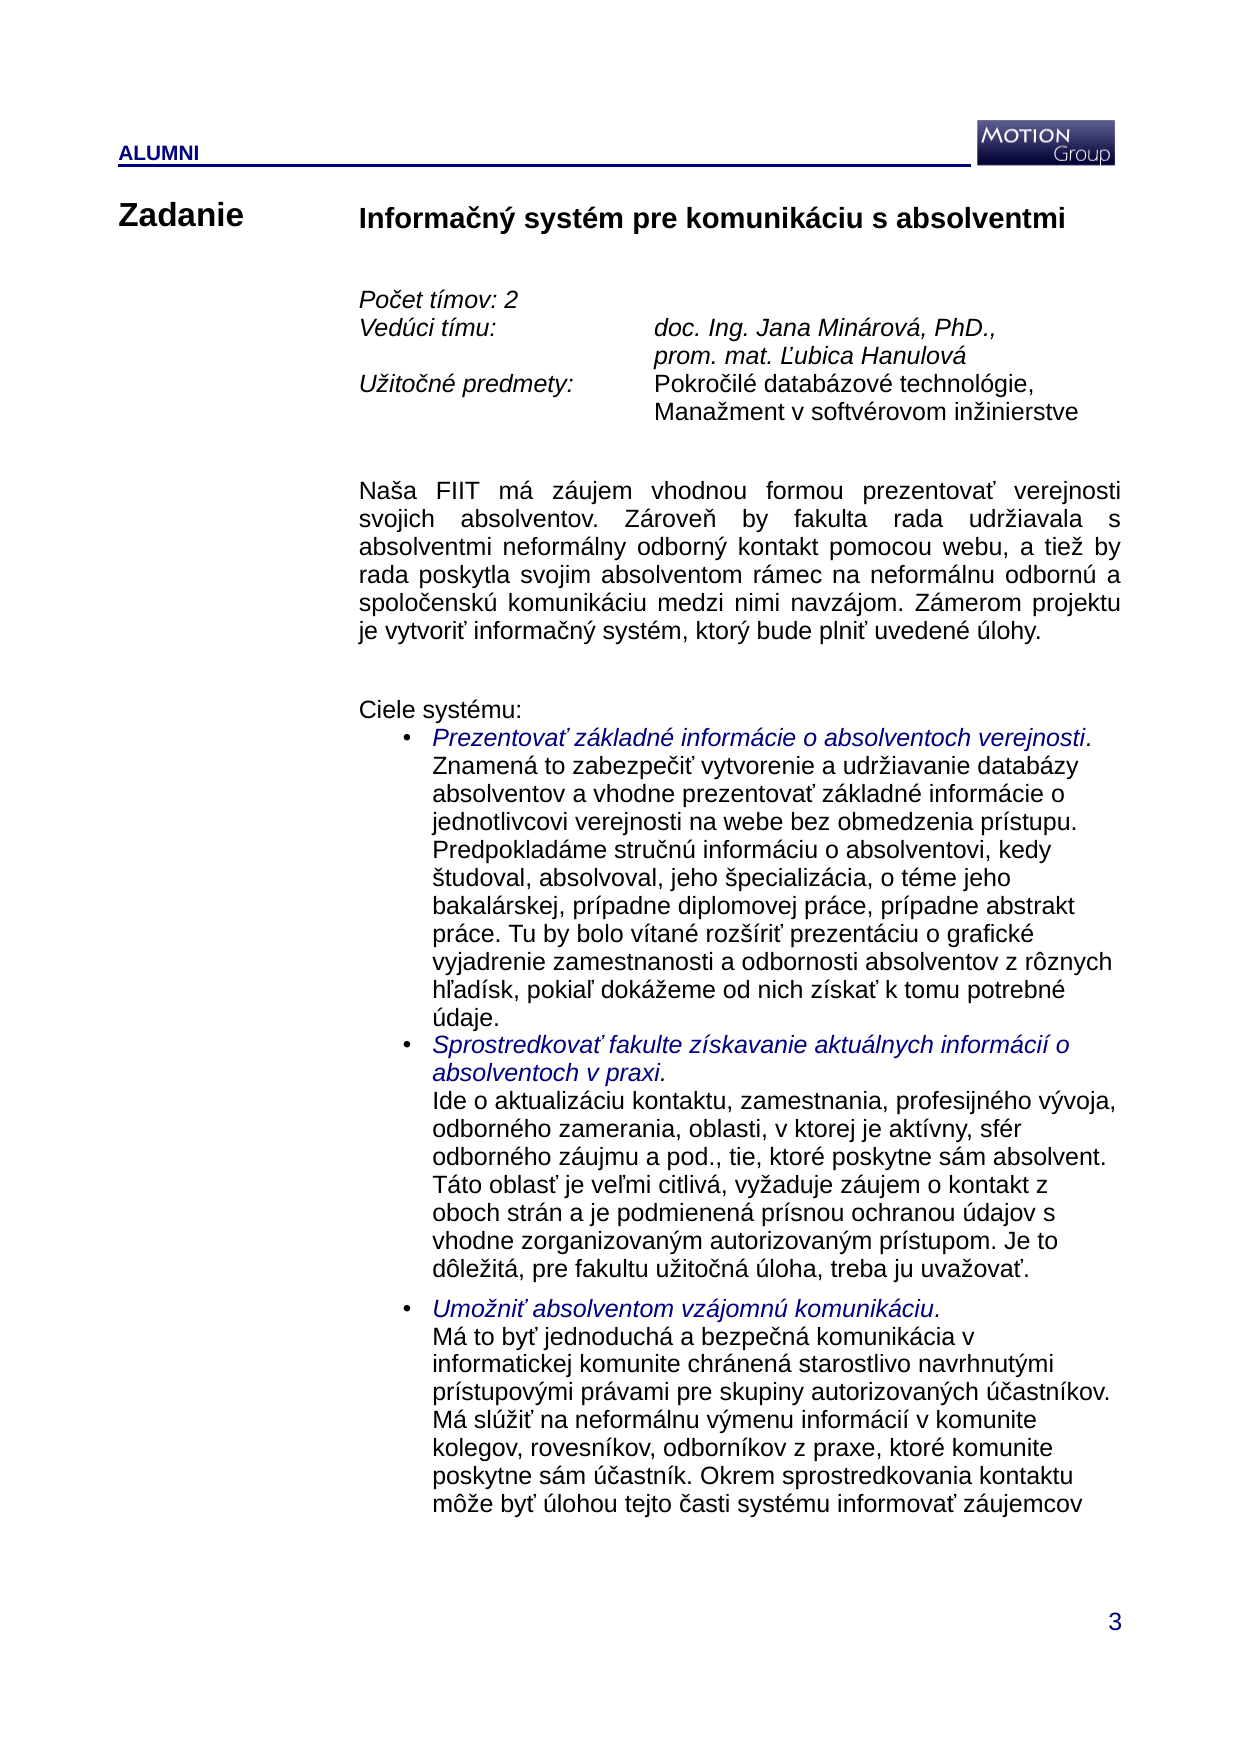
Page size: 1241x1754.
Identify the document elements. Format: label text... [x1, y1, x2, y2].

list Umožniť absolventom vzájomnú komunikáciu. Má to byť jednoduchá a bezpečná komunikácia v informatickej komunite chránená starostlivo navrhnutými prístupovými právami pre skupiny autorizovaných účastníkov. Má slúžiť na neformálnu výmenu informácií v komunite kolegov, rovesníkov, odborníkov z praxe, ktoré komunite poskytne sám účastník. Okrem sprostredkovania kontaktu môže byť úlohou tejto časti systému informovať záujemcov [403, 1294, 1122, 1518]
list Prezentovať základné informácie o absolventoch verejnosti. Znamená to zabezpečiť vytvorenie a udržiavanie databázy absolventov a vhodne prezentovať základné informácie o jednotlivcovi verejnosti na webe bez obmedzenia prístupu. Predpokladáme stručnú informáciu o absolventovi, kedy študoval, absolvoval, jeho špecializácia, o téme jeho bakalárskej, prípadne diplomovej práce, prípadne abstrakt práce. Tu by bolo vítané rozšíriť prezentáciu o grafické vyjadrenie zamestnanosti a odbornosti absolventov z rôznych hľadísk, pokiaľ dokážeme od nich získať k tomu potrebné údaje. [403, 724, 1122, 1031]
subtitle Zadanie [118, 196, 358, 233]
picture [971, 112, 1122, 172]
list Sprostredkovať fakulte získavanie aktuálnych informácií o absolventoch v praxi. Ide o aktualizáciu kontaktu, zamestnania, profesijného vývoja, odborného zamerania, oblasti, v ktorej je aktívny, sfér odborného záujmu a pod., tie, ktoré poskytne sám absolvent. Táto oblasť je veľmi citlivá, vyžaduje záujem o kontakt z oboch strán a je podmienená prísnou ochranou údajov s vhodne zorganizovaným autorizovaným prístupom. Je to dôležitá, pre fakultu užitočná úloha, treba ju uvažovať. [403, 1031, 1122, 1283]
text Informačný systém pre komunikáciu s absolventmi [358, 202, 1122, 235]
text Naša FIIT má záujem vhodnou formou prezentovať verejnosti svojich absolventov. Zároveň by fakulta rada udržiavala s absolventmi neformálny odborný kontakt pomocou webu, a tiež by rada poskytla svojim absolventom rámec na neformálnu odbornú a spoločenskú komunikáciu medzi nimi navzájom. Zámerom projektu je vytvoriť informačný systém, ktorý bude plniť uvedené úlohy. [358, 477, 1122, 645]
text Vedúci tímu: doc. Ing. Jana Minárová, PhD., [358, 314, 1122, 342]
text Počet tímov: 2 [358, 286, 1122, 314]
text Užitočné predmety: Pokročilé databázové technológie, [358, 370, 1122, 398]
text prom. mat. Ľubica Hanulová [358, 342, 1122, 370]
text Ciele systému: [358, 696, 1122, 724]
text Manažment v softvérovom inžinierstve [358, 398, 1122, 426]
